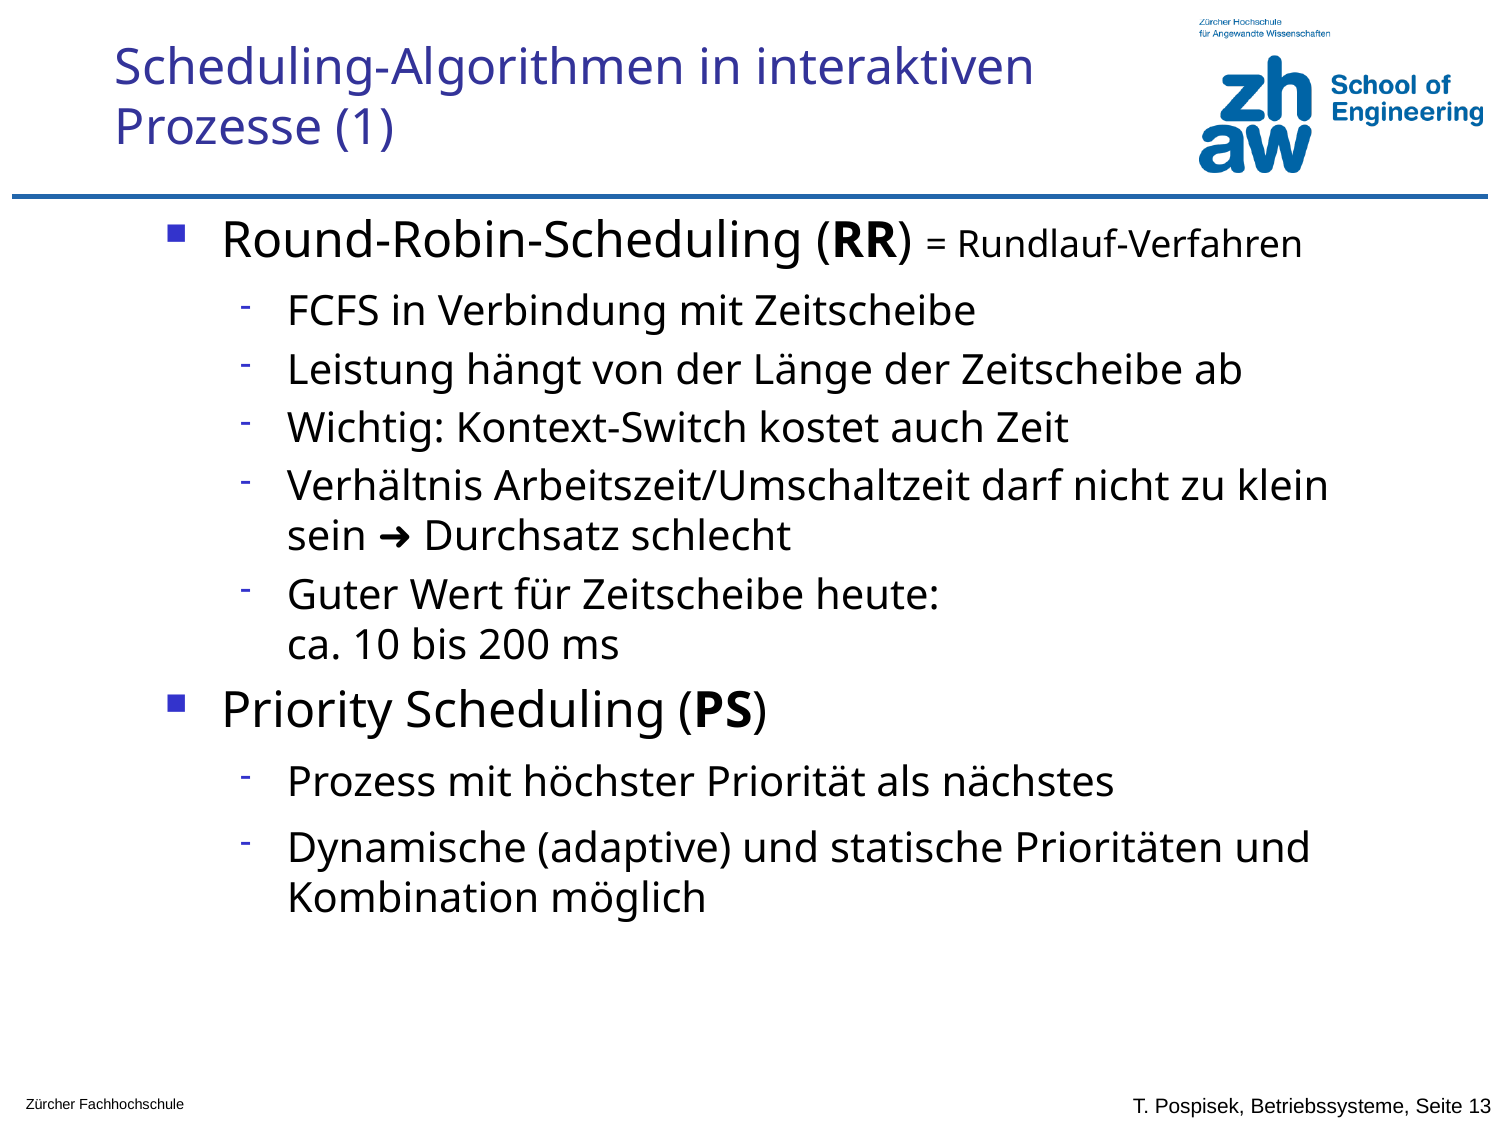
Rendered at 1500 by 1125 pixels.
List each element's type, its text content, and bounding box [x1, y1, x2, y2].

list Round-Robin-Scheduling (RR) = Rundlauf-Verfahren FCFS in Verbindung mit Zeitscheibe Leistung hängt von der Länge der Zeitscheibe ab Wichtig: Kontext-Switch kostet auch Zeit Verhältnis Arbeitszeit/Umschaltzeit darf nicht zu klein sein ➜ Durchsatz schlecht Guter Wert für Zeitscheibe heute: ca. 10 bis 200 ms Priority Scheduling (PS) Prozess mit höchster Priorität als nächstes Dynamische (adaptive) und statische Prioritäten und Kombination möglich [150, 200, 1363, 1000]
title Scheduling-Algorithmen in interaktiven Prozesse (1) [99, 50, 1134, 163]
picture [1199, 19, 1483, 173]
